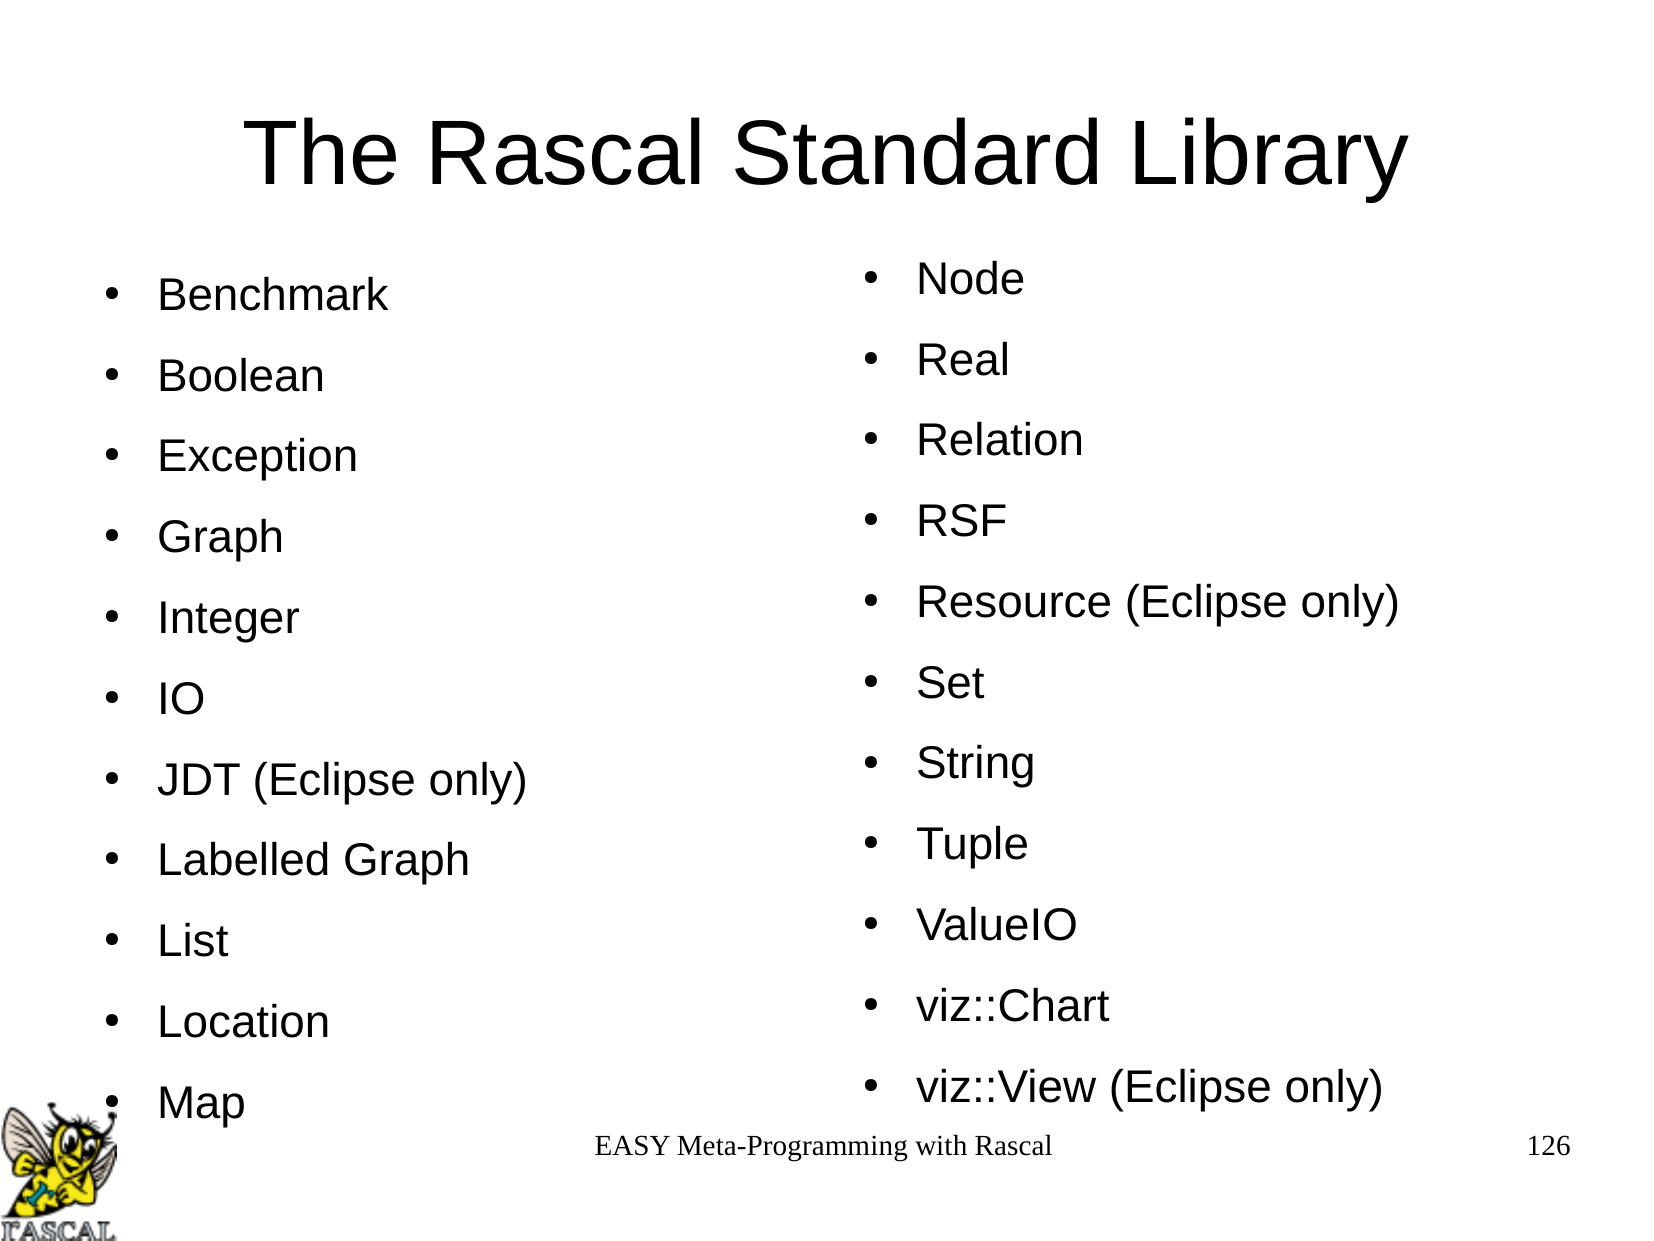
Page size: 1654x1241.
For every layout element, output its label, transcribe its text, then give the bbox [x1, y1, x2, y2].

list Benchmark Boolean Exception Graph Integer IO JDT (Eclipse only) Labelled Graph List Location Map [86, 268, 813, 1088]
list Node Real Relation RSF Resource (Eclipse only) Set String Tuple ValueIO viz::Chart viz::View (Eclipse only) [845, 252, 1572, 1118]
picture [0, 1102, 117, 1241]
title The Rascal Standard Library [82, 49, 1571, 257]
